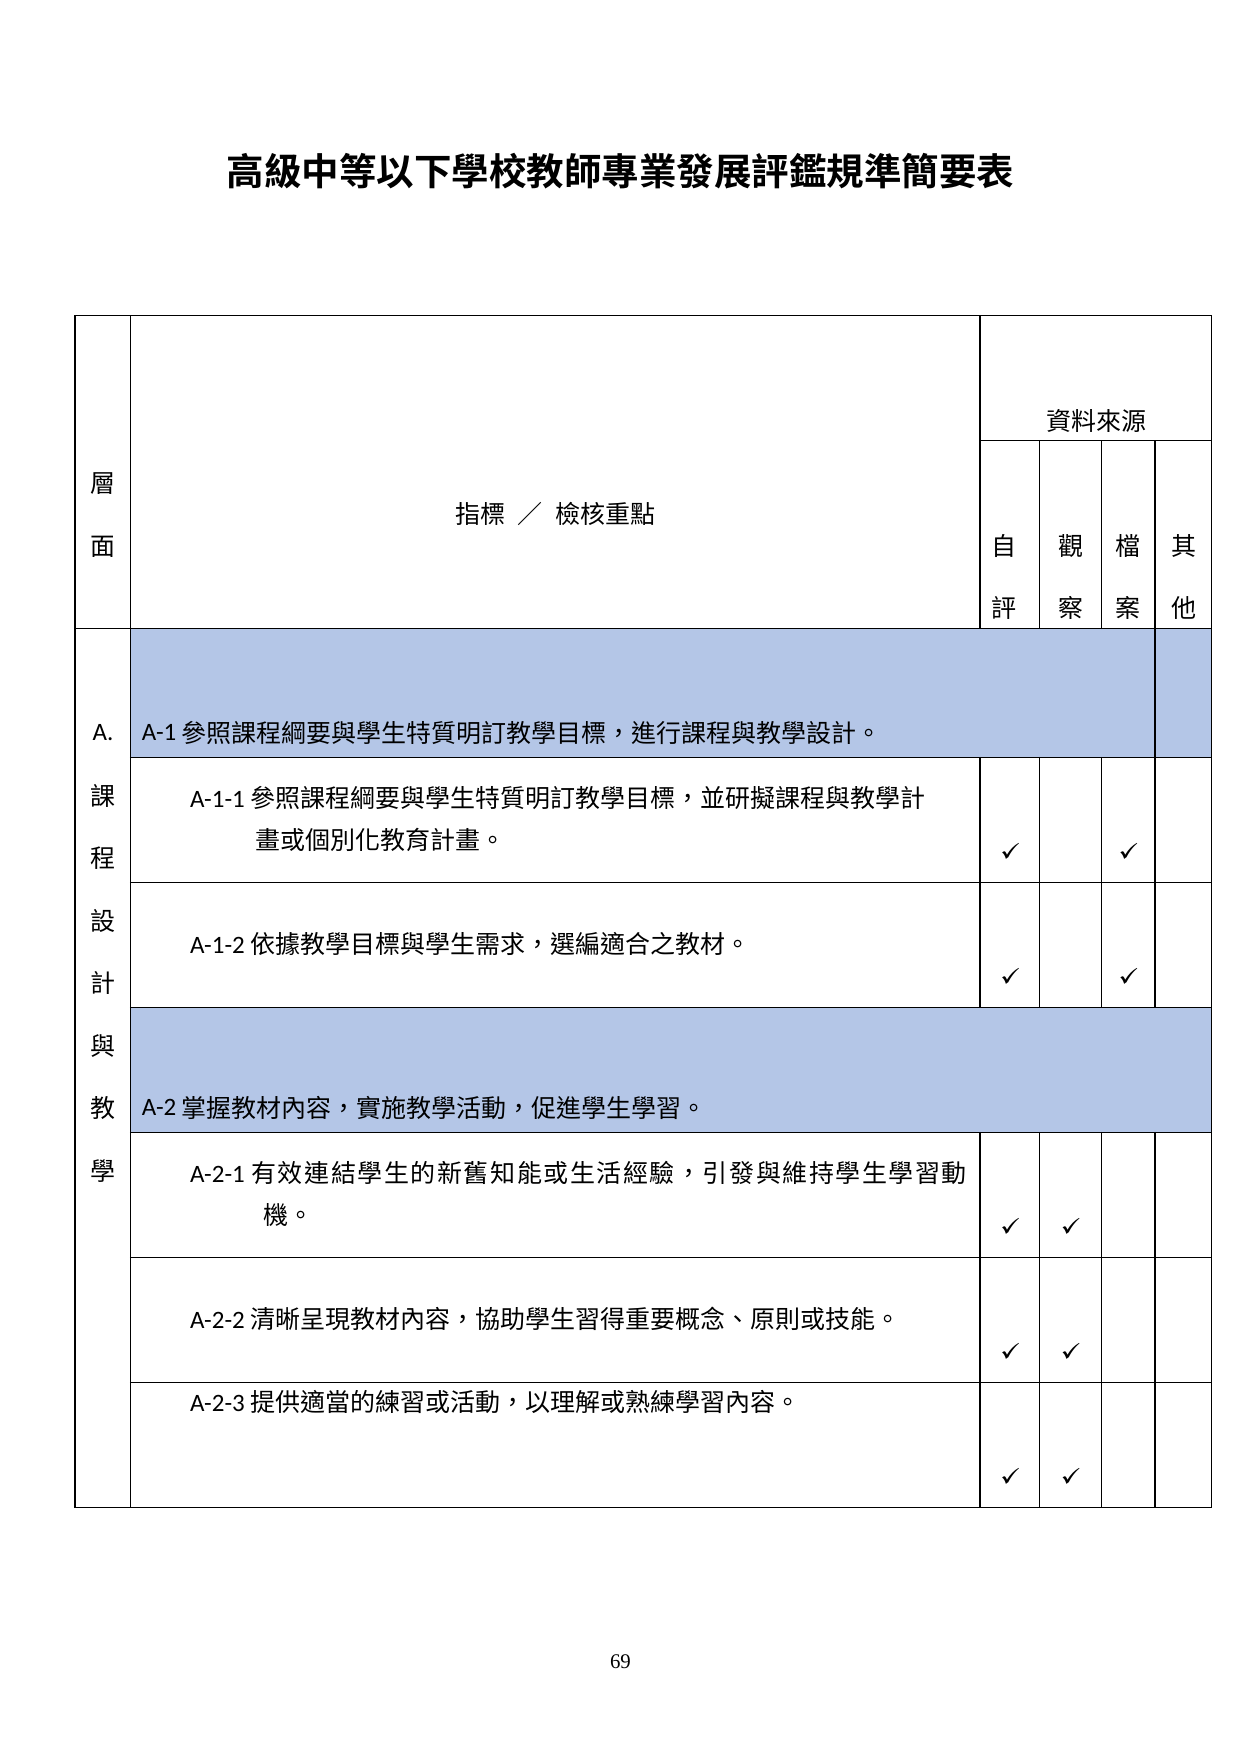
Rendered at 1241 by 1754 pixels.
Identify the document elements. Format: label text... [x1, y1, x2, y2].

table_cell A-2-1有效連結學生的新舊知能或生活經驗，引發與維持學生學習動機。 [131, 1133, 979, 1257]
table_cell [1156, 883, 1211, 1007]
table_cell [1102, 1383, 1154, 1507]
table_header 資料來源 [981, 316, 1211, 440]
table_cell  [1040, 1133, 1101, 1257]
table_cell [1156, 1258, 1211, 1382]
table_header 指標 ∕ 檢核重點 [131, 316, 979, 627]
table_cell [1040, 758, 1101, 882]
table_cell [1102, 1133, 1154, 1257]
table_cell [1156, 758, 1211, 882]
table_cell 觀察 [1040, 441, 1101, 627]
table_cell A-2-3提供適當的練習或活動，以理解或熟練學習內容。 [131, 1383, 979, 1507]
table_cell  [1040, 1383, 1101, 1507]
table_cell  [981, 883, 1039, 1007]
table_cell  [1102, 883, 1154, 1007]
table_cell  [981, 1258, 1039, 1382]
table_cell A-1參照課程綱要與學生特質明訂教學目標，進行課程與教學設計。 [131, 629, 1154, 757]
table_cell A-1-1參照課程綱要與學生特質明訂教學目標，並研擬課程與教學計 畫或個別化教育計畫。 [131, 758, 979, 882]
table_cell [1156, 629, 1211, 757]
table_cell  [981, 1383, 1039, 1507]
table_cell  [1102, 758, 1154, 882]
table_cell [1102, 1258, 1154, 1382]
table_cell [1156, 1133, 1211, 1257]
table_cell [1040, 883, 1101, 1007]
table_cell 其他 [1156, 441, 1211, 627]
table_cell  [981, 758, 1039, 882]
table_cell  [981, 1133, 1039, 1257]
table_cell [1156, 1383, 1211, 1507]
table_cell  [1040, 1258, 1101, 1382]
table_cell A-1-2依據教學目標與學生需求，選編適合之教材。 [131, 883, 979, 1007]
table_cell A-2-2清晰呈現教材內容，協助學生習得重要概念、原則或技能。 [131, 1258, 979, 1382]
table_cell A-2掌握教材內容，實施教學活動，促進學生學習。 [131, 1008, 1211, 1132]
table_cell 自 評 [981, 441, 1039, 627]
table_cell A. 課 程 設 計 與 教 學 [76, 629, 130, 1507]
subtitle 高級中等以下學校教師專業發展評鑑規準簡要表 [75, 127, 1165, 190]
table_header 層面 [76, 316, 130, 627]
table_cell 檔案 [1102, 441, 1154, 627]
